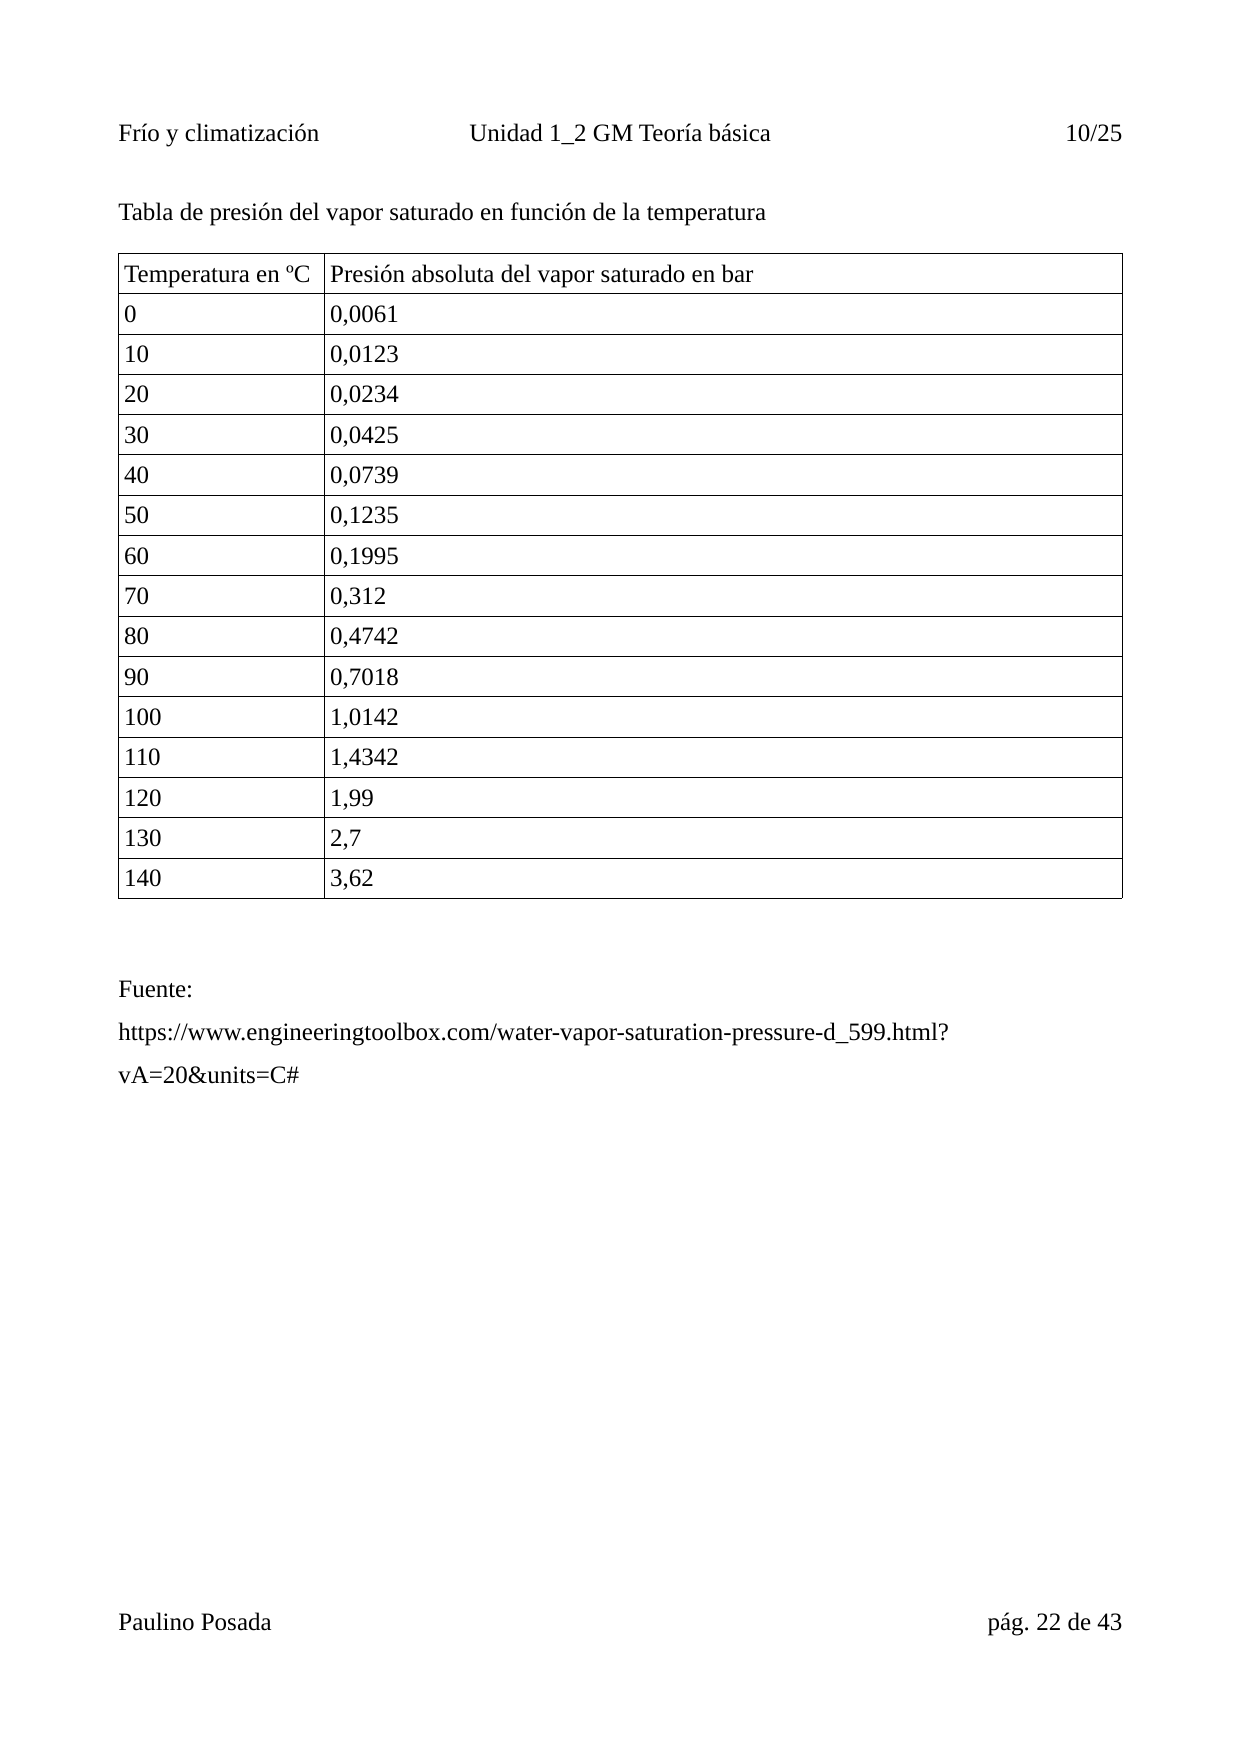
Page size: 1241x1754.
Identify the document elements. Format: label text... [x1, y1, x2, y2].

table_cell 3,62 [325, 859, 1122, 898]
table_cell 90 [119, 657, 324, 696]
table_cell 40 [119, 455, 324, 495]
table_cell 140 [119, 859, 324, 898]
table_cell 130 [119, 818, 324, 857]
table_cell 0,0123 [325, 335, 1122, 374]
table_header Temperatura en ºC [119, 254, 324, 293]
table_cell 30 [119, 415, 324, 454]
table_cell 0,0061 [325, 294, 1122, 333]
table_cell 2,7 [325, 818, 1122, 857]
table_cell 70 [119, 576, 324, 616]
table_cell 0,1235 [325, 496, 1122, 535]
table_cell 110 [119, 738, 324, 777]
table_cell 80 [119, 617, 324, 656]
table_cell 0 [119, 294, 324, 333]
table_cell 0,0234 [325, 375, 1122, 414]
table_cell 1,0142 [325, 697, 1122, 737]
table_cell 10 [119, 335, 324, 374]
table_cell 50 [119, 496, 324, 535]
table_cell 0,7018 [325, 657, 1122, 696]
table_cell 20 [119, 375, 324, 414]
table_cell 0,4742 [325, 617, 1122, 656]
table_header Presión absoluta del vapor saturado en bar [325, 254, 1122, 293]
table_cell 0,0739 [325, 455, 1122, 495]
subtitle Fuente: [118, 974, 1122, 1003]
table_cell 1,4342 [325, 738, 1122, 777]
table_cell 0,312 [325, 576, 1122, 616]
table_cell 0,0425 [325, 415, 1122, 454]
table_cell 120 [119, 778, 324, 817]
table_cell 100 [119, 697, 324, 737]
subtitle https://www.engineeringtoolbox.com/water-vapor-saturation-pressure-d_599.html?vA=20&units=C# [118, 1017, 1122, 1089]
table_cell 60 [119, 536, 324, 575]
table_cell 0,1995 [325, 536, 1122, 575]
subtitle Tabla de presión del vapor saturado en función de la temperatura [118, 197, 1122, 226]
table_cell 1,99 [325, 778, 1122, 817]
